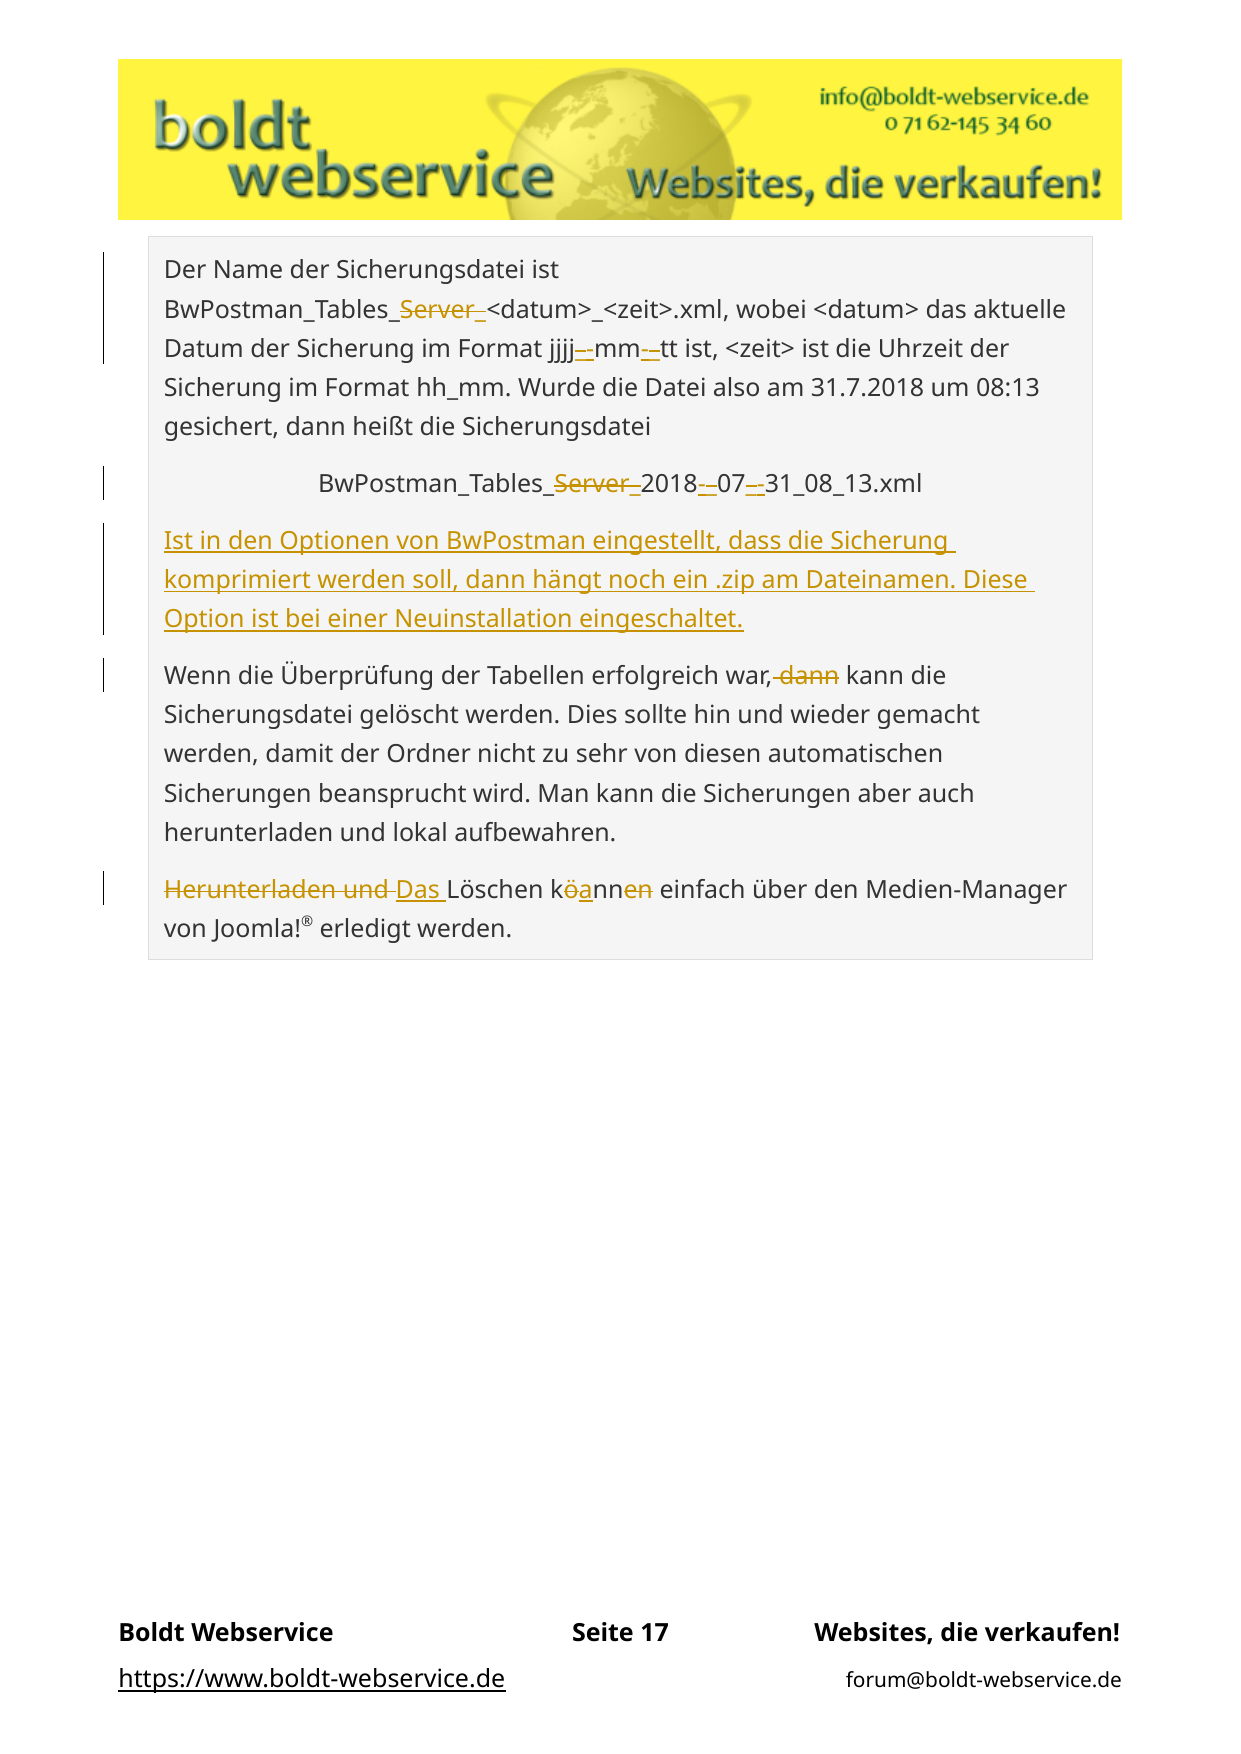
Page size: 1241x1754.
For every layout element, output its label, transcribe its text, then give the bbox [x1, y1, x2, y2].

picture [118, 59, 1123, 220]
text Ist in den Optionen von BwPostman eingestellt, dass die Sicherung komprimiert werden soll, dann hängt noch ein .zip am Dateinamen. Diese Option ist bei einer Neuinstallation eingeschaltet. [149, 507, 1092, 635]
text BwPostman_Tables_2018-07-31_08_13.xml [149, 450, 1092, 500]
text Das Löschen kann einfach über den Medien-Manager von Joomla!® erledigt werden. [149, 855, 1092, 959]
text Der Name der Sicherungsdatei ist BwPostman_Tables_<datum>_<zeit>.xml, wobei <datum> das aktuelle Datum der Sicherung im Format jjjj-mm-tt ist, <zeit> ist die Uhrzeit der Sicherung im Format hh_mm. Wurde die Datei also am 31.7.2018 um 08:13 gesichert, dann heißt die Sicherungsdatei [149, 237, 1092, 443]
text Wenn die Überprüfung der Tabellen erfolgreich war, kann die Sicherungsdatei gelöscht werden. Dies sollte hin und wieder gemacht werden, damit der Ordner nicht zu sehr von diesen automatischen Sicherungen beansprucht wird. Man kann die Sicherungen aber auch herunterladen und lokal aufbewahren. [149, 642, 1092, 848]
